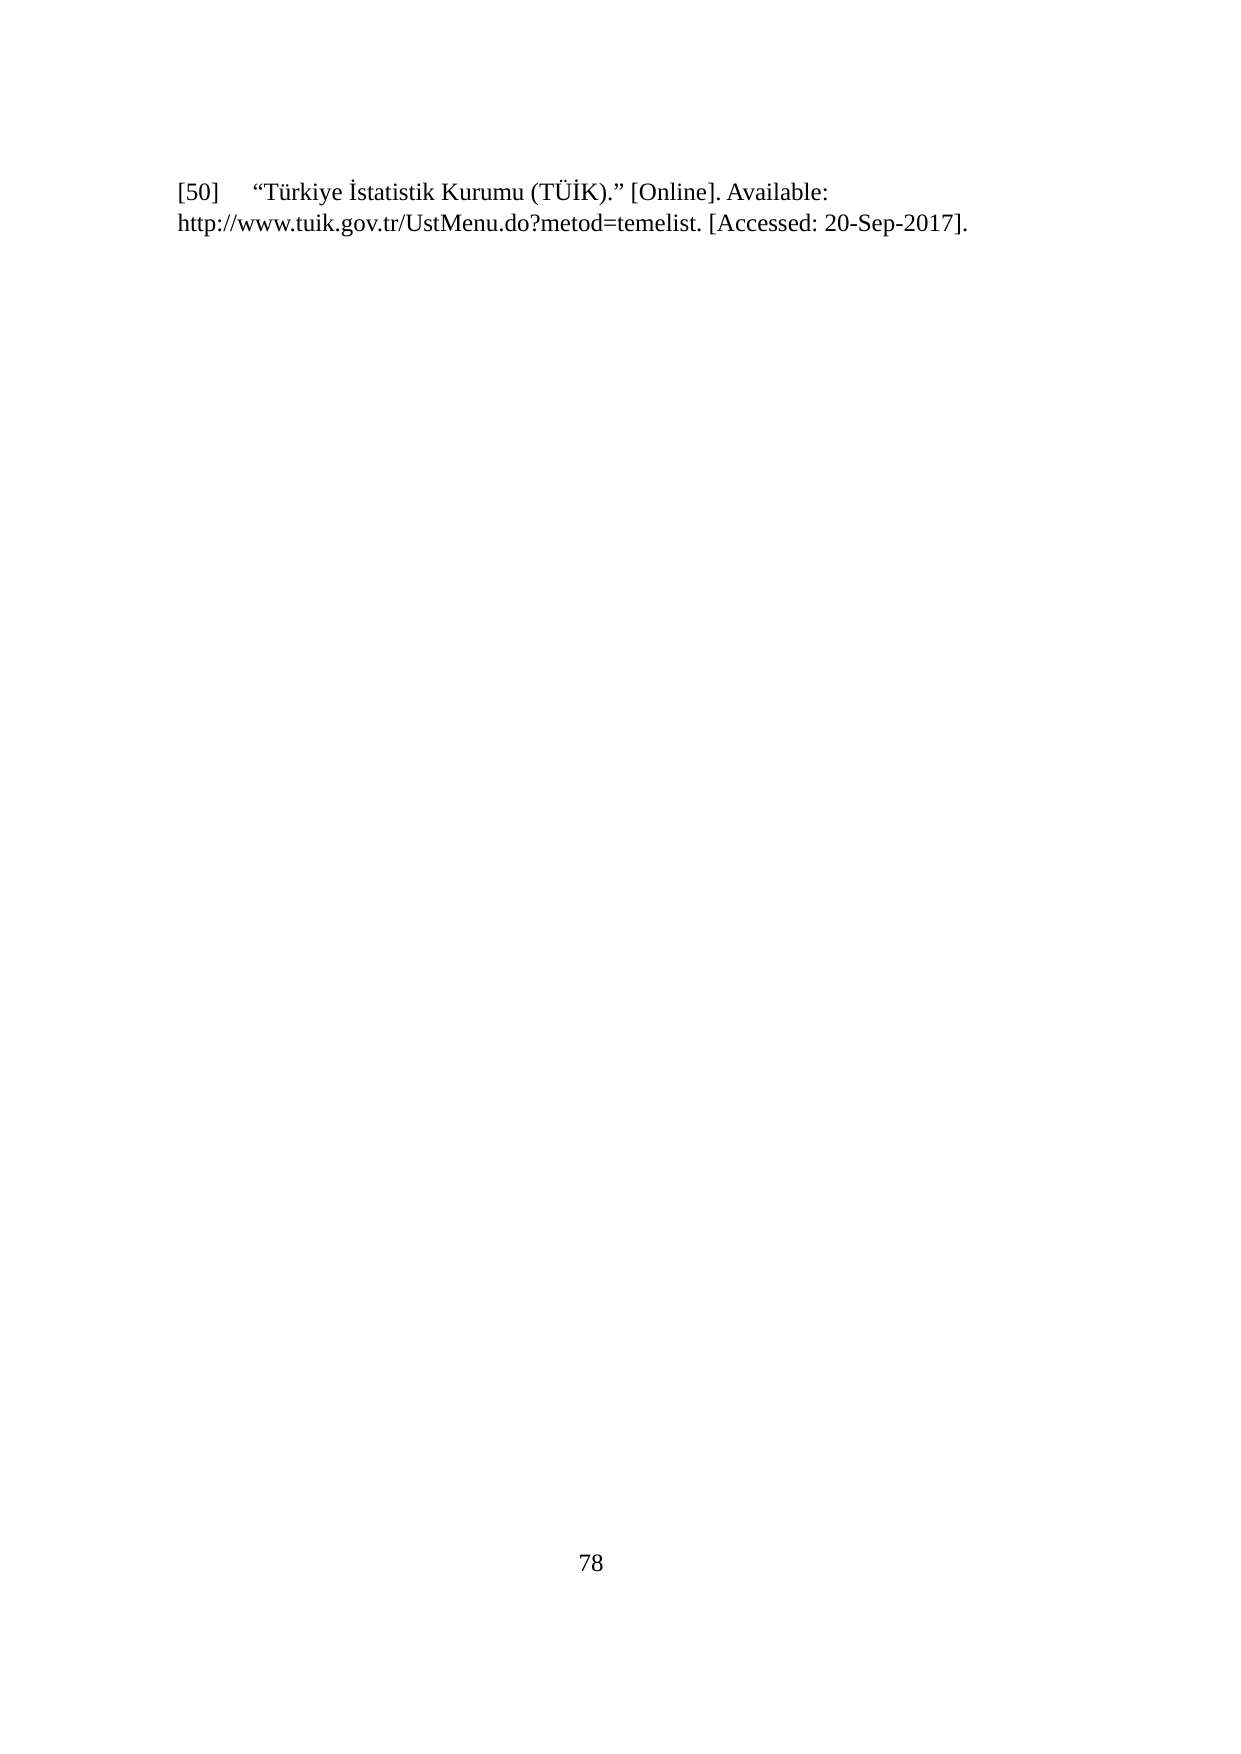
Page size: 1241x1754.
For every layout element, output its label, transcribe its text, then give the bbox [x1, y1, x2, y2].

text [50] “Türkiye İstatistik Kurumu (TÜİK).” [Online]. Available: http://www.tuik.gov.tr/UstMenu.do?metod=temelist. [Accessed: 20-Sep-2017]. [177, 177, 1004, 237]
